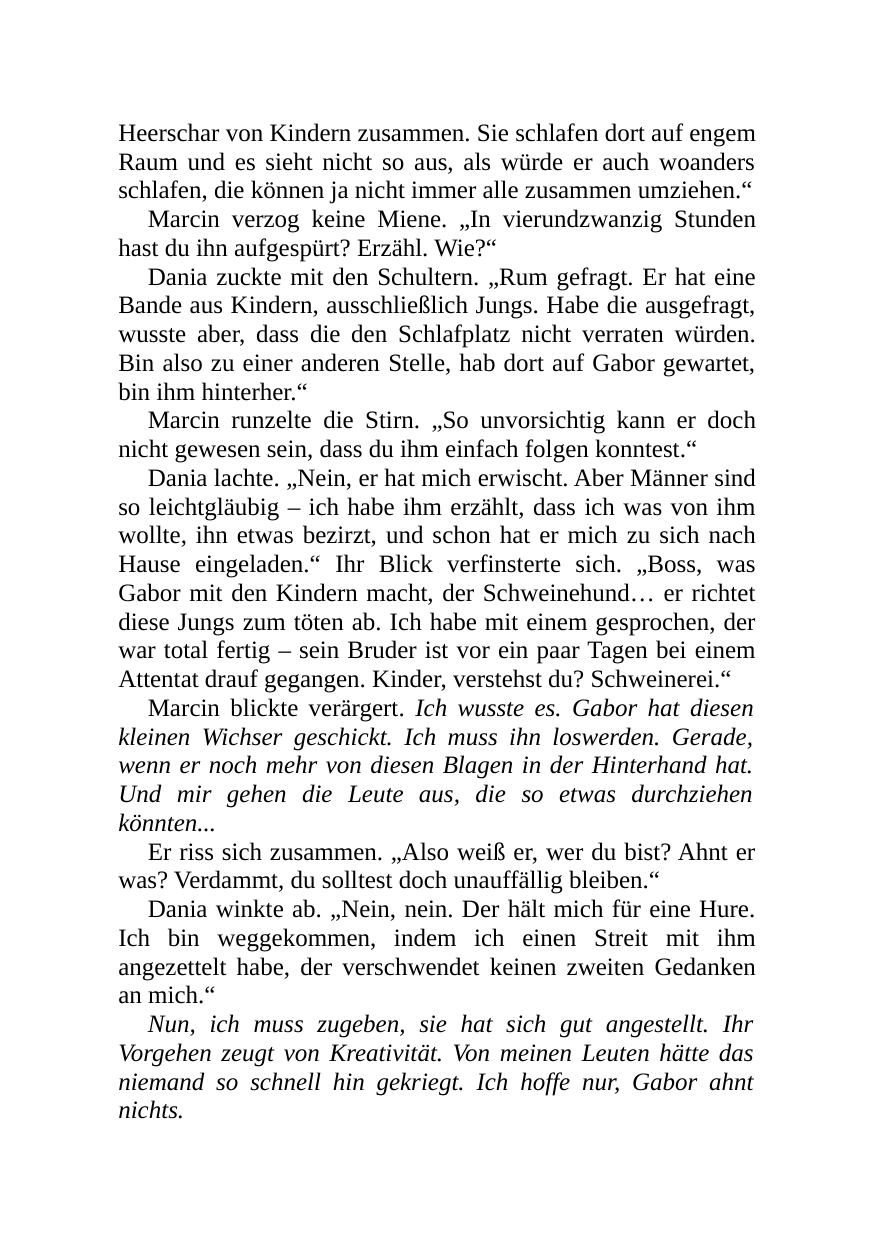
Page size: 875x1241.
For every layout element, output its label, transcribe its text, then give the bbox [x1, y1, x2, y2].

text Marcin runzelte die Stirn. „So unvorsichtig kann er doch nicht gewesen sein, dass du ihm einfach folgen konntest.“ [118, 406, 756, 463]
text Dania zuckte mit den Schultern. „Rum gefragt. Er hat eine Bande aus Kindern, ausschließlich Jungs. Habe die ausgefragt, wusste aber, dass die den Schlafplatz nicht verraten würden. Bin also zu einer anderen Stelle, hab dort auf Gabor gewartet, bin ihm hinterher.“ [118, 262, 756, 406]
text Dania winkte ab. „Nein, nein. Der hält mich für eine Hure. Ich bin weggekommen, indem ich einen Streit mit ihm angezettelt habe, der verschwendet keinen zweiten Gedanken an mich.“ [118, 894, 756, 1009]
text Er riss sich zusammen. „Also weiß er, wer du bist? Ahnt er was? Verdammt, du solltest doch unauffällig bleiben.“ [118, 837, 756, 894]
text Heerschar von Kindern zusammen. Sie schlafen dort auf engem Raum und es sieht nicht so aus, als würde er auch woanders schlafen, die können ja nicht immer alle zusammen umziehen.“ [118, 118, 756, 204]
text Marcin blickte verärgert. Ich wusste es. Gabor hat diesen kleinen Wichser geschickt. Ich muss ihn loswerden. Gerade, wenn er noch mehr von diesen Blagen in der Hinterhand hat. Und mir gehen die Leute aus, die so etwas durchziehen könnten... [118, 693, 756, 837]
text Dania lachte. „Nein, er hat mich erwischt. Aber Männer sind so leichtgläubig – ich habe ihm erzählt, dass ich was von ihm wollte, ihn etwas bezirzt, und schon hat er mich zu sich nach Hause eingeladen.“ Ihr Blick verfinsterte sich. „Boss, was Gabor mit den Kindern macht, der Schweinehund… er richtet diese Jungs zum töten ab. Ich habe mit einem gesprochen, der war total fertig – sein Bruder ist vor ein paar Tagen bei einem Attentat drauf gegangen. Kinder, verstehst du? Schweinerei.“ [118, 463, 756, 693]
text Marcin verzog keine Miene. „In vierundzwanzig Stunden hast du ihn aufgespürt? Erzähl. Wie?“ [118, 204, 756, 262]
text Nun, ich muss zugeben, sie hat sich gut angestellt. Ihr Vorgehen zeugt von Kreativität. Von meinen Leuten hätte das niemand so schnell hin gekriegt. Ich hoffe nur, Gabor ahnt nichts. [118, 1009, 756, 1124]
